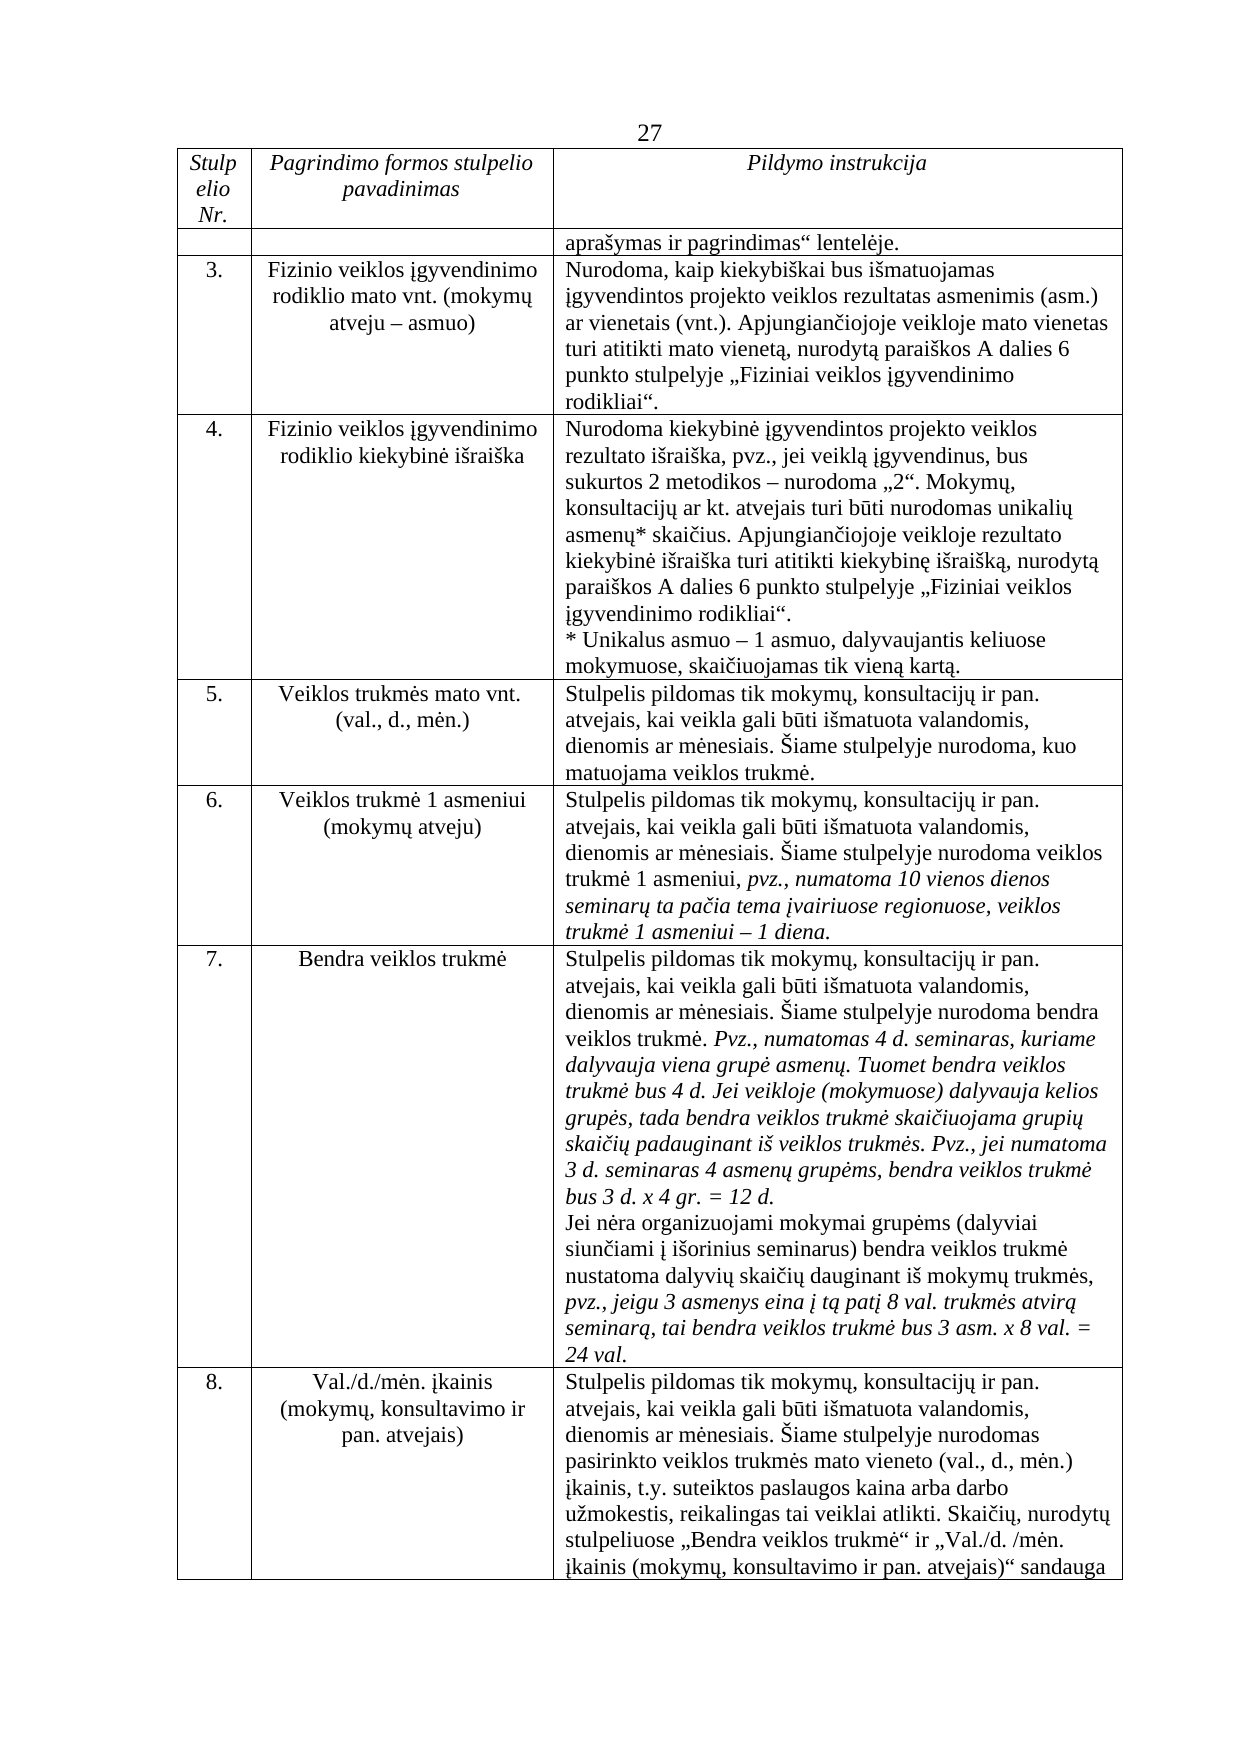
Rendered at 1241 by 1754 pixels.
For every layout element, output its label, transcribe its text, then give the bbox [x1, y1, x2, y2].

table_cell 6. [178, 786, 251, 944]
table_cell Stulpelis pildomas tik mokymų, konsultacijų ir pan. atvejais, kai veikla gali būti išmatuota valandomis, dienomis ar mėnesiais. Šiame stulpelyje nurodoma, kuo matuojama veiklos trukmė. [554, 680, 1122, 785]
table_cell Veiklos trukmės mato vnt. (val., d., mėn.) [252, 680, 553, 785]
table_cell Fizinio veiklos įgyvendinimo rodiklio mato vnt. (mokymų atveju – asmuo) [252, 256, 553, 414]
table_cell Veiklos trukmė 1 asmeniui (mokymų atveju) [252, 786, 553, 944]
table_cell 4. [178, 415, 251, 679]
table_cell Nurodoma, kaip kiekybiškai bus išmatuojamas įgyvendintos projekto veiklos rezultatas asmenimis (asm.) ar vienetais (vnt.). Apjungiančiojoje veikloje mato vienetas turi atitikti mato vienetą, nurodytą paraiškos A dalies 6 punkto stulpelyje „Fiziniai veiklos įgyvendinimo rodikliai“. [554, 256, 1122, 414]
table_cell [178, 229, 251, 255]
table_cell 7. [178, 946, 251, 1367]
table_cell 3. [178, 256, 251, 414]
table_cell 5. [178, 680, 251, 785]
table_header Pagrindimo formos stulpelio pavadinimas [252, 149, 553, 228]
table_cell Stulpelis pildomas tik mokymų, konsultacijų ir pan. atvejais, kai veikla gali būti išmatuota valandomis, dienomis ar mėnesiais. Šiame stulpelyje nurodoma veiklos trukmė 1 asmeniui, pvz., numatoma 10 vienos dienos seminarų ta pačia tema įvairiuose regionuose, veiklos trukmė 1 asmeniui – 1 diena. [554, 786, 1122, 944]
table_cell Val./d./mėn. įkainis (mokymų, konsultavimo ir pan. atvejais) [252, 1368, 553, 1579]
table_header Pildymo instrukcija [554, 149, 1122, 228]
table_cell aprašymas ir pagrindimas“ lentelėje. [554, 229, 1122, 255]
table_cell 8. [178, 1368, 251, 1579]
table_cell Fizinio veiklos įgyvendinimo rodiklio kiekybinė išraiška [252, 415, 553, 679]
table_cell Nurodoma kiekybinė įgyvendintos projekto veiklos rezultato išraiška, pvz., jei veiklą įgyvendinus, bus sukurtos 2 metodikos – nurodoma „2“. Mokymų, konsultacijų ar kt. atvejais turi būti nurodomas unikalių asmenų* skaičius. Apjungiančiojoje veikloje rezultato kiekybinė išraiška turi atitikti kiekybinę išraišką, nurodytą paraiškos A dalies 6 punkto stulpelyje „Fiziniai veiklos įgyvendinimo rodikliai“. * Unikalus asmuo – 1 asmuo, dalyvaujantis keliuose mokymuose, skaičiuojamas tik vieną kartą. [554, 415, 1122, 679]
table_cell Stulpelis pildomas tik mokymų, konsultacijų ir pan. atvejais, kai veikla gali būti išmatuota valandomis, dienomis ar mėnesiais. Šiame stulpelyje nurodoma bendra veiklos trukmė. Pvz., numatomas 4 d. seminaras, kuriame dalyvauja viena grupė asmenų. Tuomet bendra veiklos trukmė bus 4 d. Jei veikloje (mokymuose) dalyvauja kelios grupės, tada bendra veiklos trukmė skaičiuojama grupių skaičių padauginant iš veiklos trukmės. Pvz., jei numatoma 3 d. seminaras 4 asmenų grupėms, bendra veiklos trukmė bus 3 d. x 4 gr. = 12 d. Jei nėra organizuojami mokymai grupėms (dalyviai siunčiami į išorinius seminarus) bendra veiklos trukmė nustatoma dalyvių skaičių dauginant iš mokymų trukmės, pvz., jeigu 3 asmenys eina į tą patį 8 val. trukmės atvirą seminarą, tai bendra veiklos trukmė bus 3 asm. x 8 val. = 24 val. [554, 946, 1122, 1367]
table_cell Bendra veiklos trukmė [252, 946, 553, 1367]
table_cell [252, 229, 553, 255]
table_header Stulpelio Nr. [178, 149, 251, 228]
table_cell Stulpelis pildomas tik mokymų, konsultacijų ir pan. atvejais, kai veikla gali būti išmatuota valandomis, dienomis ar mėnesiais. Šiame stulpelyje nurodomas pasirinkto veiklos trukmės mato vieneto (val., d., mėn.) įkainis, t.y. suteiktos paslaugos kaina arba darbo užmokestis, reikalingas tai veiklai atlikti. Skaičių, nurodytų stulpeliuose „Bendra veiklos trukmė“ ir „Val./d. /mėn. įkainis (mokymų, konsultavimo ir pan. atvejais)“ sandauga [554, 1368, 1122, 1579]
